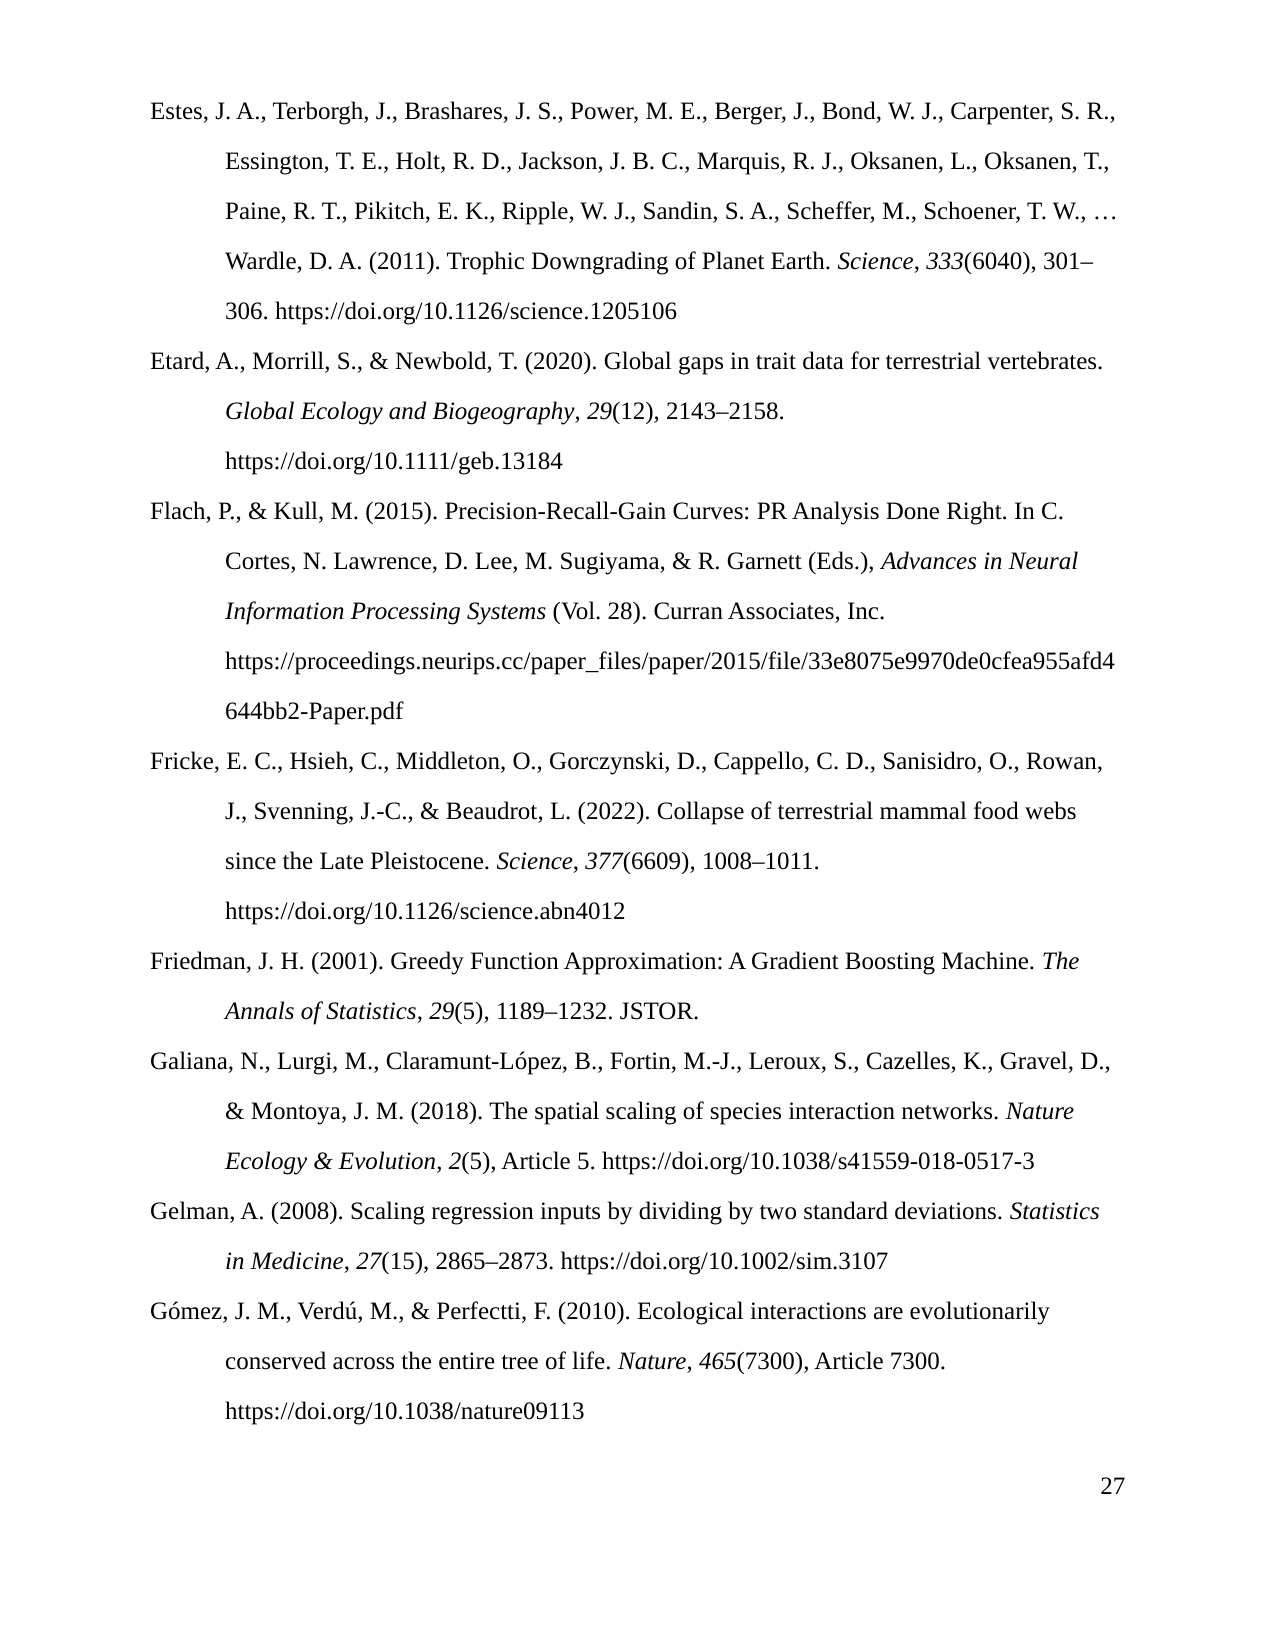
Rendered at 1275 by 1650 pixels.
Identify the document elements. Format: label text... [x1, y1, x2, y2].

text Gelman, A. (2008). Scaling regression inputs by dividing by two standard deviations. Statistics in Medicine, 27(15), 2865–2873. https://doi.org/10.1002/sim.3107 [150, 1175, 1125, 1275]
text Fricke, E. C., Hsieh, C., Middleton, O., Gorczynski, D., Cappello, C. D., Sanisidro, O., Rowan, J., Svenning, J.-C., & Beaudrot, L. (2022). Collapse of terrestrial mammal food webs since the Late Pleistocene. Science, 377(6609), 1008–1011. https://doi.org/10.1126/science.abn4012 [150, 725, 1125, 925]
text Estes, J. A., Terborgh, J., Brashares, J. S., Power, M. E., Berger, J., Bond, W. J., Carpenter, S. R., Essington, T. E., Holt, R. D., Jackson, J. B. C., Marquis, R. J., Oksanen, L., Oksanen, T., Paine, R. T., Pikitch, E. K., Ripple, W. J., Sandin, S. A., Scheffer, M., Schoener, T. W., … Wardle, D. A. (2011). Trophic Downgrading of Planet Earth. Science, 333(6040), 301–306. https://doi.org/10.1126/science.1205106 [150, 75, 1125, 325]
text Galiana, N., Lurgi, M., Claramunt-López, B., Fortin, M.-J., Leroux, S., Cazelles, K., Gravel, D., & Montoya, J. M. (2018). The spatial scaling of species interaction networks. Nature Ecology & Evolution, 2(5), Article 5. https://doi.org/10.1038/s41559-018-0517-3 [150, 1025, 1125, 1175]
text Etard, A., Morrill, S., & Newbold, T. (2020). Global gaps in trait data for terrestrial vertebrates. Global Ecology and Biogeography, 29(12), 2143–2158. https://doi.org/10.1111/geb.13184 [150, 325, 1125, 475]
text Flach, P., & Kull, M. (2015). Precision-Recall-Gain Curves: PR Analysis Done Right. In C. Cortes, N. Lawrence, D. Lee, M. Sugiyama, & R. Garnett (Eds.), Advances in Neural Information Processing Systems (Vol. 28). Curran Associates, Inc. https://proceedings.neurips.cc/paper_files/paper/2015/file/33e8075e9970de0cfea955afd4644bb2-Paper.pdf [150, 475, 1125, 725]
text Friedman, J. H. (2001). Greedy Function Approximation: A Gradient Boosting Machine. The Annals of Statistics, 29(5), 1189–1232. JSTOR. [150, 925, 1125, 1025]
text Gómez, J. M., Verdú, M., & Perfectti, F. (2010). Ecological interactions are evolutionarily conserved across the entire tree of life. Nature, 465(7300), Article 7300. https://doi.org/10.1038/nature09113 [150, 1275, 1125, 1425]
